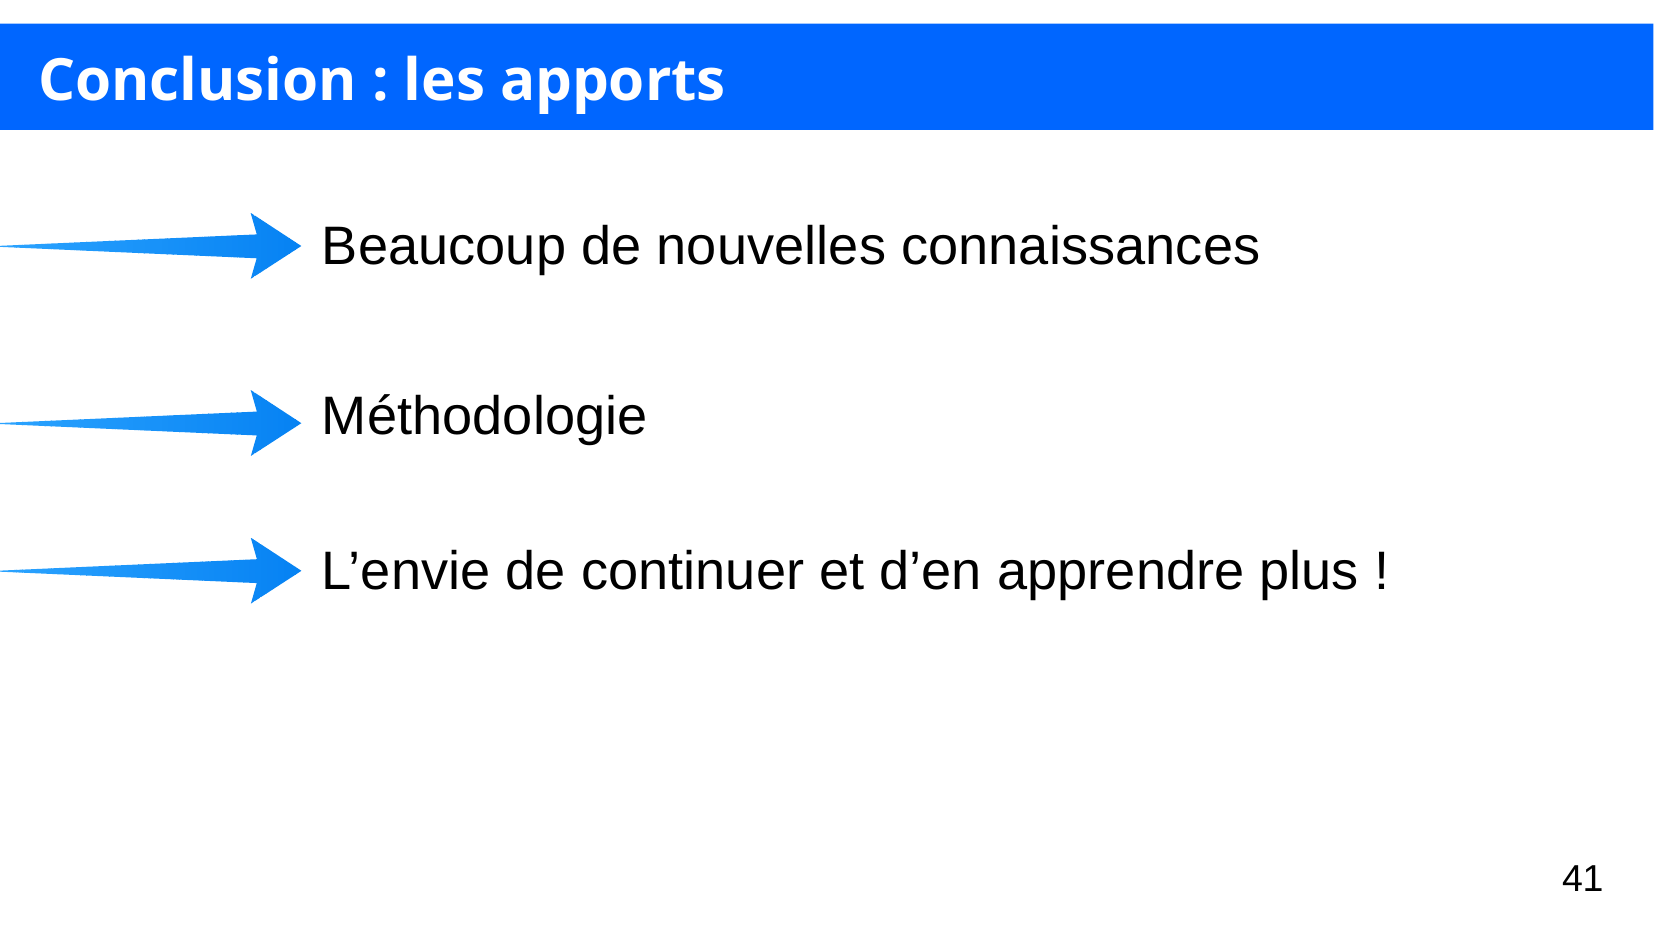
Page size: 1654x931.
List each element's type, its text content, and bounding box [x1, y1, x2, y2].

title Conclusion : les apports [0, 35, 1312, 119]
picture [0, 385, 308, 461]
picture [0, 208, 308, 284]
text_box [1547, 850, 1654, 921]
text_box Méthodologie [307, 377, 1560, 514]
picture [0, 532, 308, 609]
text_box Beaucoup de nouvelles connaissances [307, 208, 1560, 344]
text_box L’envie de continuer et d’en apprendre plus ! [307, 532, 1560, 669]
text_box [0, 23, 1654, 130]
